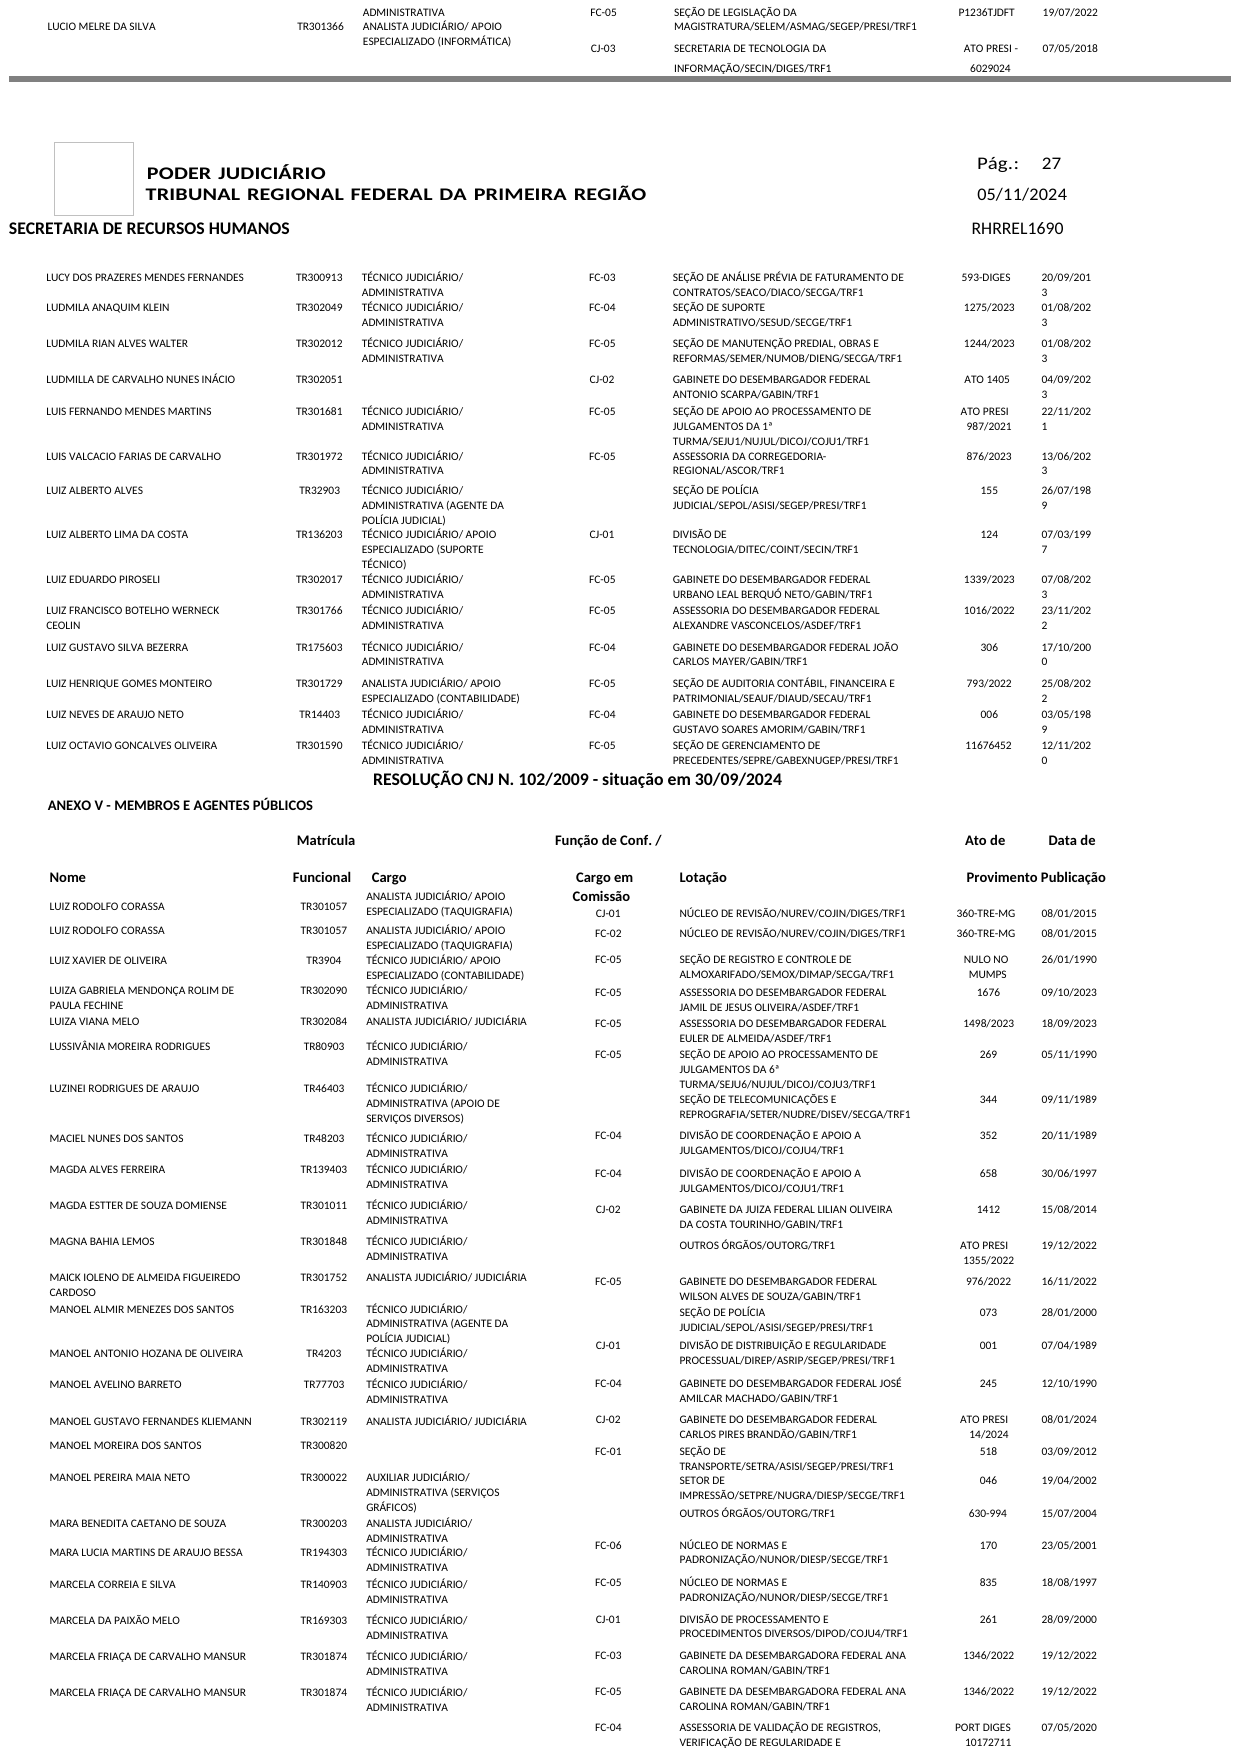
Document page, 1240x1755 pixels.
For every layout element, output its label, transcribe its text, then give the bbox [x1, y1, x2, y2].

table_cell MACIEL NUNES DOS SANTOS [49, 1131, 293, 1162]
table_cell ATO PRESI 987/2021 [946, 404, 1041, 449]
table_cell 15/08/2014 [1041, 1202, 1106, 1238]
table_cell GABINETE DA JUIZA FEDERAL LILIAN OLIVEIRA DA COSTA TOURINHO/GABIN/TRF1 [679, 1202, 955, 1238]
table_cell TÉCNICO JUDICIÁRIO/ ADMINISTRATIVA [366, 1649, 551, 1685]
table_cell 1339/2023 [946, 573, 1041, 604]
table_cell MANOEL AVELINO BARRETO [49, 1378, 293, 1414]
table_cell FC-05 [573, 1016, 679, 1047]
table_cell TR48203 [293, 1131, 366, 1162]
table_cell FC-03 [573, 1648, 679, 1684]
table_cell FC-05 [589, 404, 673, 449]
table_cell MARCELA FRIAÇA DE CARVALHO MANSUR [49, 1649, 293, 1685]
subtitle RESOLUÇÃO CNJ N. 102/2009 - situação em 30/09/2024 [67, 768, 1088, 790]
table_cell 04/09/2023 [1041, 373, 1096, 404]
table_cell MAGDA ESTTER DE SOUZA DOMIENSE [49, 1198, 293, 1234]
table_header TR300913 [296, 271, 362, 300]
table_cell TR46403 [293, 1082, 366, 1131]
table_cell SECRETARIA DE TECNOLOGIA DA ATO PRESI - INFORMAÇÃO/SECIN/DIGES/TRF1 6029024 [674, 42, 1042, 76]
table_cell LUIZ ALBERTO LIMA DA COSTA [46, 528, 296, 572]
table_cell FC-02 [573, 926, 679, 952]
table_cell LUIZ GUSTAVO SILVA BEZERRA [46, 640, 296, 676]
table_cell TÉCNICO JUDICIÁRIO/ ADMINISTRATIVA (APOIO DE SERVIÇOS DIVERSOS) [366, 1082, 551, 1131]
table_cell SEÇÃO DE GERENCIAMENTO DE PRECEDENTES/SEPRE/GABEXNUGEP/PRESI/TRF1 [673, 739, 946, 768]
table_cell [573, 1506, 679, 1538]
table_cell FC-05 [589, 604, 673, 640]
table_cell TR175603 [296, 640, 362, 676]
table_cell TR77703 [293, 1378, 366, 1414]
table_cell [573, 1306, 679, 1339]
table_cell TÉCNICO JUDICIÁRIO/ ADMINISTRATIVA [362, 449, 589, 483]
table_cell [589, 483, 673, 528]
table_cell TR169303 [293, 1613, 366, 1649]
table_header TÉCNICO JUDICIÁRIO/ ADMINISTRATIVA [362, 271, 589, 300]
table_cell 046 [955, 1474, 1041, 1506]
table_cell NÚCLEO DE NORMAS E PADRONIZAÇÃO/NUNOR/DIESP/SECGE/TRF1 [679, 1576, 955, 1612]
table_cell 07/04/1989 [1041, 1339, 1106, 1376]
table_cell TÉCNICO JUDICIÁRIO/ ADMINISTRATIVA (AGENTE DA POLÍCIA JUDICIAL) [366, 1302, 551, 1346]
table_cell 976/2022 [955, 1275, 1041, 1306]
table_cell 19/07/2022 [1043, 5, 1107, 42]
table_cell LUZINEI RODRIGUES DE ARAUJO [49, 1082, 293, 1131]
table_cell ANALISTA JUDICIÁRIO/ APOIO ESPECIALIZADO (TAQUIGRAFIA) [366, 889, 551, 924]
table_cell LUIZ HENRIQUE GOMES MONTEIRO [46, 676, 296, 707]
table_cell 006 [946, 707, 1041, 738]
table_cell TÉCNICO JUDICIÁRIO/ ADMINISTRATIVA [362, 640, 589, 676]
table_cell 07/05/2018 [1043, 42, 1107, 76]
table_cell 1676 [955, 985, 1041, 1016]
table_cell CJ-03 [568, 42, 674, 76]
table_cell DIVISÃO DE PROCESSAMENTO E PROCEDIMENTOS DIVERSOS/DIPOD/COJU4/TRF1 [679, 1612, 955, 1648]
table_cell OUTROS ÓRGÃOS/OUTORG/TRF1 [679, 1506, 955, 1538]
table_cell LUIZ XAVIER DE OLIVEIRA [49, 953, 293, 983]
table_cell TR139403 [293, 1162, 366, 1198]
table_cell 19/12/2022 [1041, 1648, 1106, 1684]
table_cell [362, 373, 589, 404]
table_cell [297, 5, 363, 20]
table_cell 12/10/1990 [1041, 1376, 1106, 1413]
table_cell TR301766 [296, 604, 362, 640]
table_cell TR300203 [293, 1516, 366, 1546]
table_cell TÉCNICO JUDICIÁRIO/ ADMINISTRATIVA [362, 604, 589, 640]
table_cell 269 [955, 1048, 1041, 1092]
table_cell ATO PRESI 1355/2022 [955, 1238, 1041, 1274]
table_cell LUSSIVÂNIA MOREIRA RODRIGUES [49, 1039, 293, 1082]
table_cell TÉCNICO JUDICIÁRIO/ ADMINISTRATIVA (AGENTE DA POLÍCIA JUDICIAL) [362, 483, 589, 528]
table_cell MAGDA ALVES FERREIRA [49, 1162, 293, 1198]
table_cell DIVISÃO DE DISTRIBUIÇÃO E REGULARIDADE PROCESSUAL/DIREP/ASRIP/SEGEP/PRESI/TRF1 [679, 1339, 955, 1376]
table_cell 03/05/1989 [1041, 707, 1096, 738]
table_cell TR302017 [296, 573, 362, 604]
table_cell SEÇÃO DE POLÍCIA JUDICIAL/SEPOL/ASISI/SEGEP/PRESI/TRF1 [679, 1306, 955, 1339]
table_cell ANALISTA JUDICIÁRIO/ APOIO ESPECIALIZADO (CONTABILIDADE) [362, 676, 589, 707]
table_cell LUIZ NEVES DE ARAUJO NETO [46, 707, 296, 738]
table_cell MARCELA FRIAÇA DE CARVALHO MANSUR [49, 1685, 293, 1722]
table_cell TÉCNICO JUDICIÁRIO/ ADMINISTRATIVA [366, 1162, 551, 1198]
table_cell FC-04 [573, 1128, 679, 1166]
table_cell 19/12/2022 [1041, 1684, 1106, 1720]
table_cell TÉCNICO JUDICIÁRIO/ ADMINISTRATIVA [366, 1685, 551, 1722]
table_cell SEÇÃO DE SUPORTE ADMINISTRATIVO/SESUD/SECGE/TRF1 [673, 300, 946, 337]
table_cell 245 [955, 1376, 1041, 1413]
table_header Lotação Provimento Publicação [679, 868, 1106, 906]
table_cell TR301057 [293, 889, 366, 924]
table_cell MANOEL ANTONIO HOZANA DE OLIVEIRA [49, 1346, 293, 1378]
table_cell 01/08/2023 [1041, 337, 1096, 373]
table_header Funcional [293, 868, 366, 889]
table_cell 19/04/2002 [1041, 1474, 1106, 1506]
table_cell MANOEL ALMIR MENEZES DOS SANTOS [49, 1302, 293, 1346]
table_cell GABINETE DO DESEMBARGADOR FEDERAL JOÃO CARLOS MAYER/GABIN/TRF1 [673, 640, 946, 676]
table_cell 08/01/2015 [1041, 906, 1106, 926]
table_cell AUXILIAR JUDICIÁRIO/ ADMINISTRATIVA (SERVIÇOS GRÁFICOS) [366, 1470, 551, 1516]
table_cell 08/01/2024 [1041, 1413, 1106, 1444]
table_header [558, 5, 1107, 76]
table_cell 23/11/2022 [1041, 604, 1096, 640]
table_cell LUIZ FRANCISCO BOTELHO WERNECK CEOLIN [46, 604, 296, 640]
table_cell CJ-02 [573, 1202, 679, 1238]
table_cell 793/2022 [946, 676, 1041, 707]
table_cell 658 [955, 1166, 1041, 1202]
table_cell ANALISTA JUDICIÁRIO/ JUDICIÁRIA [366, 1271, 551, 1302]
table_cell ANALISTA JUDICIÁRIO/ APOIO ESPECIALIZADO (INFORMÁTICA) [363, 20, 547, 49]
table_cell FC-04 [589, 707, 673, 738]
table_cell 1346/2022 [955, 1648, 1041, 1684]
table_cell 15/07/2004 [1041, 1506, 1106, 1538]
table_header 20/09/2013 [1041, 271, 1096, 300]
table_cell TR4203 [293, 1346, 366, 1378]
table_cell ADMINISTRATIVA [363, 5, 547, 20]
table_cell FC-05 [589, 449, 673, 483]
table_cell ASSESSORIA DO DESEMBARGADOR FEDERAL JAMIL DE JESUS OLIVEIRA/ASDEF/TRF1 [679, 985, 955, 1016]
table_cell FC-04 [573, 1166, 679, 1202]
table_cell 16/11/2022 [1041, 1275, 1106, 1306]
table_cell SEÇÃO DE MANUTENÇÃO PREDIAL, OBRAS E REFORMAS/SEMER/NUMOB/DIENG/SECGA/TRF1 [673, 337, 946, 373]
table_cell FC-04 [573, 1376, 679, 1413]
table_cell MARA BENEDITA CAETANO DE SOUZA [49, 1516, 293, 1546]
table_cell FC-04 [573, 1720, 679, 1752]
table_cell [573, 1238, 679, 1274]
table_cell SEÇÃO DE REGISTRO E CONTROLE DE ALMOXARIFADO/SEMOX/DIMAP/SECGA/TRF1 [679, 952, 955, 985]
table_cell 01/08/2023 [1041, 300, 1096, 337]
text Matrícula Função de Conf. / Ato de Data de [46, 823, 1095, 851]
table_cell MARA LUCIA MARTINS DE ARAUJO BESSA [49, 1546, 293, 1577]
table_cell TR140903 [293, 1577, 366, 1613]
table_cell TR301874 [293, 1685, 366, 1722]
text SECRETARIA DE RECURSOS HUMANOS RHRREL1690 [9, 82, 1095, 239]
table_cell MARCELA CORREIA E SILVA [49, 1577, 293, 1613]
table_cell TR32903 [296, 483, 362, 528]
table_cell 19/12/2022 [1041, 1238, 1106, 1274]
table_cell GABINETE DO DESEMBARGADOR FEDERAL GUSTAVO SOARES AMORIM/GABIN/TRF1 [673, 707, 946, 738]
table_cell TÉCNICO JUDICIÁRIO/ ADMINISTRATIVA [366, 1346, 551, 1378]
table_cell LUCIO MELRE DA SILVA [47, 20, 297, 49]
table_cell ANALISTA JUDICIÁRIO/ ADMINISTRATIVA [366, 1516, 551, 1546]
table_cell SEÇÃO DE POLÍCIA JUDICIAL/SEPOL/ASISI/SEGEP/PRESI/TRF1 [673, 483, 946, 528]
table_cell TR301972 [296, 449, 362, 483]
table_cell TÉCNICO JUDICIÁRIO/ ADMINISTRATIVA [362, 337, 589, 373]
table_cell 08/01/2015 [1041, 926, 1106, 952]
table_cell LUIZ ALBERTO ALVES [46, 483, 296, 528]
table_cell 07/03/1997 [1041, 528, 1096, 572]
table_cell TR302090 [293, 983, 366, 1014]
table_cell TR301752 [293, 1271, 366, 1302]
table_cell LUDMILLA DE CARVALHO NUNES INÁCIO [46, 373, 296, 404]
table_cell 1412 [955, 1202, 1041, 1238]
table_cell TÉCNICO JUDICIÁRIO/ ADMINISTRATIVA [366, 1039, 551, 1082]
table_cell GABINETE DO DESEMBARGADOR FEDERAL WILSON ALVES DE SOUZA/GABIN/TRF1 [679, 1275, 955, 1306]
table_cell FC-01 [573, 1444, 679, 1473]
table_cell PORT DIGES 10172711 [955, 1720, 1041, 1752]
table_cell LUIZ OCTAVIO GONCALVES OLIVEIRA [46, 739, 296, 768]
table_cell TR163203 [293, 1302, 366, 1346]
table_cell NÚCLEO DE REVISÃO/NUREV/COJIN/DIGES/TRF1 [679, 926, 955, 952]
table_cell SEÇÃO DE APOIO AO PROCESSAMENTO DE JULGAMENTOS DA 6ª TURMA/SEJU6/NUJUL/DICOJ/COJU3/TRF1 [679, 1048, 955, 1092]
table_header [562, 853, 1106, 1752]
table_cell 28/09/2000 [1041, 1612, 1106, 1648]
table_cell TR302084 [293, 1014, 366, 1039]
table_cell [366, 1439, 551, 1470]
table_cell DIVISÃO DE COORDENAÇÃO E APOIO A JULGAMENTOS/DICOJ/COJU4/TRF1 [679, 1128, 955, 1166]
table_cell FC-05 [573, 1576, 679, 1612]
table_cell FC-05 [589, 573, 673, 604]
table_cell [47, 5, 297, 20]
table_cell 261 [955, 1612, 1041, 1648]
table_cell TÉCNICO JUDICIÁRIO/ ADMINISTRATIVA [366, 1546, 551, 1577]
table_cell TÉCNICO JUDICIÁRIO/ ADMINISTRATIVA [362, 404, 589, 449]
table_cell CJ-02 [573, 1413, 679, 1444]
table_cell LUIZ RODOLFO CORASSA [49, 924, 293, 953]
table_cell TR301874 [293, 1649, 366, 1685]
table_cell MARCELA DA PAIXÃO MELO [49, 1613, 293, 1649]
table_cell TÉCNICO JUDICIÁRIO/ ADMINISTRATIVA [362, 739, 589, 768]
table_cell ASSESSORIA DE VALIDAÇÃO DE REGISTROS, VERIFICAÇÃO DE REGULARIDADE E [679, 1720, 955, 1752]
table_cell SEÇÃO DE LEGISLAÇÃO DA [674, 5, 948, 20]
table_cell ATO PRESI 14/2024 [955, 1413, 1041, 1444]
table_cell 1244/2023 [946, 337, 1041, 373]
table_cell GABINETE DA DESEMBARGADORA FEDERAL ANA CAROLINA ROMAN/GABIN/TRF1 [679, 1684, 955, 1720]
table_cell LUDMILA RIAN ALVES WALTER [46, 337, 296, 373]
table_cell OUTROS ÓRGÃOS/OUTORG/TRF1 [679, 1238, 955, 1274]
table_cell TR302012 [296, 337, 362, 373]
table_cell TÉCNICO JUDICIÁRIO/ ADMINISTRATIVA [366, 1613, 551, 1649]
table_cell TÉCNICO JUDICIÁRIO/ APOIO ESPECIALIZADO (CONTABILIDADE) [366, 953, 551, 983]
table_cell SEÇÃO DE TELECOMUNICAÇÕES E REPROGRAFIA/SETER/NUDRE/DISEV/SECGA/TRF1 [679, 1092, 955, 1128]
table_header FC-03 [589, 271, 673, 300]
table_cell FC-05 [573, 1684, 679, 1720]
table_cell 11676452 [946, 739, 1041, 768]
table_cell TÉCNICO JUDICIÁRIO/ ADMINISTRATIVA [366, 1131, 551, 1162]
table_cell ASSESSORIA DO DESEMBARGADOR FEDERAL ALEXANDRE VASCONCELOS/ASDEF/TRF1 [673, 604, 946, 640]
table_cell TR301681 [296, 404, 362, 449]
table_cell LUIS FERNANDO MENDES MARTINS [46, 404, 296, 449]
table_cell MAICK IOLENO DE ALMEIDA FIGUEIREDO CARDOSO [49, 1271, 293, 1302]
table_cell TR301848 [293, 1235, 366, 1271]
table_cell LUDMILA ANAQUIM KLEIN [46, 300, 296, 337]
table_cell TÉCNICO JUDICIÁRIO/ ADMINISTRATIVA [366, 983, 551, 1014]
table_cell MAGISTRATURA/SELEM/ASMAG/SEGEP/PRESI/TRF1 [674, 20, 1042, 42]
table_cell 630-994 [955, 1506, 1041, 1538]
table_cell 1498/2023 [955, 1016, 1041, 1047]
table_cell TÉCNICO JUDICIÁRIO/ ADMINISTRATIVA [362, 300, 589, 337]
table_cell 05/11/1990 [1041, 1048, 1106, 1092]
table_cell 07/08/2023 [1041, 573, 1096, 604]
table_header Cargo [366, 868, 551, 889]
table_cell CJ-01 [573, 1612, 679, 1648]
table_header SEÇÃO DE ANÁLISE PRÉVIA DE FATURAMENTO DE CONTRATOS/SEACO/DIACO/SECGA/TRF1 [673, 271, 946, 300]
table_cell TÉCNICO JUDICIÁRIO/ ADMINISTRATIVA [362, 573, 589, 604]
table_cell DIVISÃO DE TECNOLOGIA/DITEC/COINT/SECIN/TRF1 [673, 528, 946, 572]
table_cell MANOEL GUSTAVO FERNANDES KLIEMANN [49, 1414, 293, 1438]
table_cell 26/07/1989 [1041, 483, 1096, 528]
table_cell FC-05 [573, 1048, 679, 1092]
table_cell 03/09/2012 [1041, 1444, 1106, 1473]
table_cell 155 [946, 483, 1041, 528]
table_cell 360-TRE-MG [955, 906, 1041, 926]
table_cell NULO NO MUMPS [955, 952, 1041, 985]
table_cell 073 [955, 1306, 1041, 1339]
table_cell GABINETE DO DESEMBARGADOR FEDERAL URBANO LEAL BERQUÓ NETO/GABIN/TRF1 [673, 573, 946, 604]
table_cell 1016/2022 [946, 604, 1041, 640]
table_cell TÉCNICO JUDICIÁRIO/ ADMINISTRATIVA [366, 1235, 551, 1271]
table_cell 30/06/1997 [1041, 1166, 1106, 1202]
table_cell TR301011 [293, 1198, 366, 1234]
table_cell FC-05 [573, 1275, 679, 1306]
table_cell TR300022 [293, 1470, 366, 1516]
table_cell FC-05 [568, 5, 674, 42]
table_cell SEÇÃO DE APOIO AO PROCESSAMENTO DE JULGAMENTOS DA 1ª TURMA/SEJU1/NUJUL/DICOJ/COJU1/TRF1 [673, 404, 946, 449]
table_cell 124 [946, 528, 1041, 572]
table_cell SEÇÃO DE AUDITORIA CONTÁBIL, FINANCEIRA E PATRIMONIAL/SEAUF/DIAUD/SECAU/TRF1 [673, 676, 946, 707]
table_header [47, 5, 557, 76]
table_cell 22/11/2021 [1041, 404, 1096, 449]
table_cell TÉCNICO JUDICIÁRIO/ ADMINISTRATIVA [366, 1198, 551, 1234]
table_cell MANOEL PEREIRA MAIA NETO [49, 1470, 293, 1516]
table_cell 1275/2023 [946, 300, 1041, 337]
table_cell 344 [955, 1092, 1041, 1128]
table_cell ASSESSORIA DA CORREGEDORIA- REGIONAL/ASCOR/TRF1 [673, 449, 946, 483]
table_cell 306 [946, 640, 1041, 676]
table_cell TÉCNICO JUDICIÁRIO/ ADMINISTRATIVA [362, 707, 589, 738]
table_cell 1346/2022 [955, 1684, 1041, 1720]
table_cell LUIZ RODOLFO CORASSA [49, 889, 293, 924]
table_cell SEÇÃO DE TRANSPORTE/SETRA/ASISI/SEGEP/PRESI/TRF1 [679, 1444, 955, 1473]
table_cell FC-06 [573, 1538, 679, 1576]
table_cell CJ-02 [589, 373, 673, 404]
table_cell CJ-01 [573, 906, 679, 926]
table_cell 876/2023 [946, 449, 1041, 483]
table_cell TR302049 [296, 300, 362, 337]
table_cell 518 [955, 1444, 1041, 1473]
table_cell TR302119 [293, 1414, 366, 1438]
table_header LUCY DOS PRAZERES MENDES FERNANDES [46, 271, 296, 300]
table_cell TR3904 [293, 953, 366, 983]
table_cell TR14403 [296, 707, 362, 738]
table_header Nome [49, 868, 293, 889]
table_cell [573, 1092, 679, 1128]
table_cell ASSESSORIA DO DESEMBARGADOR FEDERAL EULER DE ALMEIDA/ASDEF/TRF1 [679, 1016, 955, 1047]
table_cell TR301366 [297, 20, 363, 49]
table_cell 17/10/2000 [1041, 640, 1096, 676]
table_cell GABINETE DO DESEMBARGADOR FEDERAL CARLOS PIRES BRANDÃO/GABIN/TRF1 [679, 1413, 955, 1444]
table_cell DIVISÃO DE COORDENAÇÃO E APOIO A JULGAMENTOS/DICOJ/COJU1/TRF1 [679, 1166, 955, 1202]
table_header Cargo em Comissão [573, 868, 679, 906]
table_cell TR301729 [296, 676, 362, 707]
table_cell 835 [955, 1576, 1041, 1612]
table_cell 12/11/2020 [1041, 739, 1096, 768]
table_cell FC-05 [589, 337, 673, 373]
table_cell GABINETE DO DESEMBARGADOR FEDERAL JOSÉ AMILCAR MACHADO/GABIN/TRF1 [679, 1376, 955, 1413]
table_cell ANALISTA JUDICIÁRIO/ APOIO ESPECIALIZADO (TAQUIGRAFIA) [366, 924, 551, 953]
table_cell FC-05 [573, 952, 679, 985]
table_cell TR302051 [296, 373, 362, 404]
table_cell 09/11/1989 [1041, 1092, 1106, 1128]
table_cell TR300820 [293, 1439, 366, 1470]
table_cell 18/09/2023 [1041, 1016, 1106, 1047]
table_cell MAGNA BAHIA LEMOS [49, 1235, 293, 1271]
table_cell LUIZA VIANA MELO [49, 1014, 293, 1039]
table_cell NÚCLEO DE NORMAS E PADRONIZAÇÃO/NUNOR/DIESP/SECGE/TRF1 [679, 1538, 955, 1576]
table_cell 13/06/2023 [1041, 449, 1096, 483]
table_cell LUIS VALCACIO FARIAS DE CARVALHO [46, 449, 296, 483]
table_cell FC-05 [589, 676, 673, 707]
table_cell 26/01/1990 [1041, 952, 1106, 985]
table_cell [573, 1474, 679, 1506]
table_cell 28/01/2000 [1041, 1306, 1106, 1339]
table_cell ANALISTA JUDICIÁRIO/ JUDICIÁRIA [366, 1414, 551, 1438]
table_cell FC-04 [589, 300, 673, 337]
table_cell 25/08/2022 [1041, 676, 1096, 707]
table_cell FC-05 [573, 985, 679, 1016]
table_cell TR136203 [296, 528, 362, 572]
subtitle ANEXO V - MEMBROS E AGENTES PÚBLICOS [48, 797, 1095, 814]
table_cell CJ-01 [589, 528, 673, 572]
table_cell ANALISTA JUDICIÁRIO/ JUDICIÁRIA [366, 1014, 551, 1039]
table_cell TÉCNICO JUDICIÁRIO/ ADMINISTRATIVA [366, 1378, 551, 1414]
table_header 593-DIGES [946, 271, 1041, 300]
table_cell 352 [955, 1128, 1041, 1166]
table_cell SETOR DE IMPRESSÃO/SETPRE/NUGRA/DIESP/SECGE/TRF1 [679, 1474, 955, 1506]
table_cell 360-TRE-MG [955, 926, 1041, 952]
table_header [49, 853, 562, 1752]
table_cell TR194303 [293, 1546, 366, 1577]
table_cell TÉCNICO JUDICIÁRIO/ ADMINISTRATIVA [366, 1577, 551, 1613]
table_cell 170 [955, 1538, 1041, 1576]
table_cell TR80903 [293, 1039, 366, 1082]
table_cell P1236TJDFT [948, 5, 1042, 20]
table_cell GABINETE DA DESEMBARGADORA FEDERAL ANA CAROLINA ROMAN/GABIN/TRF1 [679, 1648, 955, 1684]
table_cell 23/05/2001 [1041, 1538, 1106, 1576]
table_cell LUIZA GABRIELA MENDONÇA ROLIM DE PAULA FECHINE [49, 983, 293, 1014]
table_cell ATO 1405 [946, 373, 1041, 404]
table_cell CJ-01 [573, 1339, 679, 1376]
table_cell 09/10/2023 [1041, 985, 1106, 1016]
table_cell GABINETE DO DESEMBARGADOR FEDERAL ANTONIO SCARPA/GABIN/TRF1 [673, 373, 946, 404]
table_cell FC-04 [589, 640, 673, 676]
table_cell NÚCLEO DE REVISÃO/NUREV/COJIN/DIGES/TRF1 [679, 906, 955, 926]
table_cell FC-05 [589, 739, 673, 768]
table_cell MANOEL MOREIRA DOS SANTOS [49, 1439, 293, 1470]
table_cell TR301057 [293, 924, 366, 953]
table_cell 07/05/2020 [1041, 1720, 1106, 1752]
table_cell TR301590 [296, 739, 362, 768]
table_cell 18/08/1997 [1041, 1576, 1106, 1612]
table_cell 001 [955, 1339, 1041, 1376]
table_cell LUIZ EDUARDO PIROSELI [46, 573, 296, 604]
table_cell 20/11/1989 [1041, 1128, 1106, 1166]
table_cell TÉCNICO JUDICIÁRIO/ APOIO ESPECIALIZADO (SUPORTE TÉCNICO) [362, 528, 589, 572]
